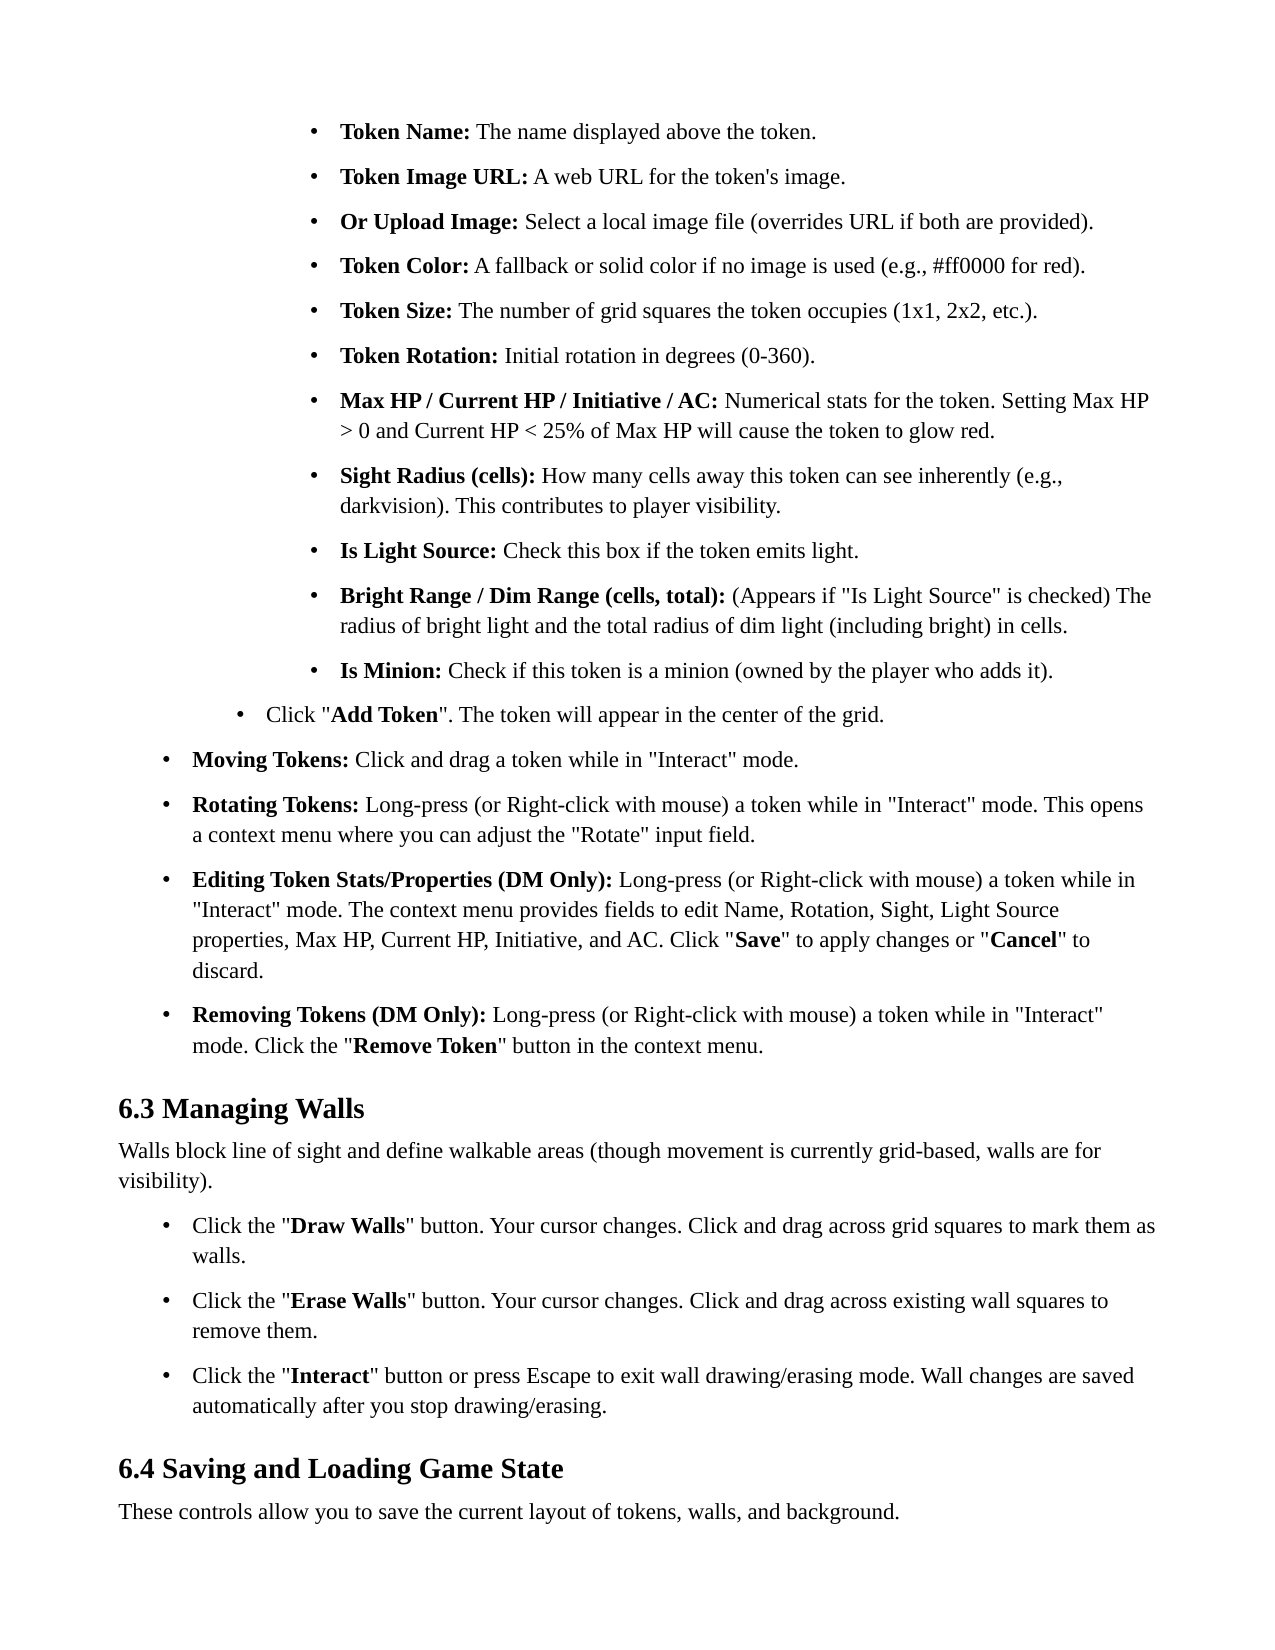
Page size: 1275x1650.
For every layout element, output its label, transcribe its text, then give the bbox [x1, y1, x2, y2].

subtitle 6.4 Saving and Loading Game State [118, 1452, 1157, 1485]
list Click the "Draw Walls" button. Your cursor changes. Click and drag across grid squares to mark them as walls. [162, 1212, 1157, 1269]
list Token Color: A fallback or solid color if no image is used (e.g., #ff0000 for red). [310, 252, 1157, 279]
list Or Upload Image: Select a local image file (overrides URL if both are provided). [310, 208, 1157, 234]
list Sight Radius (cells): How many cells away this token can see inherently (e.g., darkvision). This contributes to player visibility. [310, 462, 1157, 518]
list Removing Tokens (DM Only): Long-press (or Right-click with mouse) a token while in "Interact" mode. Click the "Remove Token" button in the context menu. [162, 1001, 1157, 1058]
text Walls block line of sight and define walkable areas (though movement is currently grid-based, walls are for visibility). [118, 1137, 1157, 1194]
list Token Size: The number of grid squares the token occupies (1x1, 2x2, etc.). [310, 297, 1157, 324]
text These controls allow you to save the current layout of tokens, walls, and background. [118, 1498, 1157, 1524]
list Editing Token Stats/Properties (DM Only): Long-press (or Right-click with mouse) a token while in "Interact" mode. The context menu provides fields to edit Name, Rotation, Sight, Light Source properties, Max HP, Current HP, Initiative, and AC. Click "Save" to apply changes or "Cancel" to discard. [162, 866, 1157, 983]
list Rotating Tokens: Long-press (or Right-click with mouse) a token while in "Interact" mode. This opens a context menu where you can adjust the "Rotate" input field. [162, 791, 1157, 848]
list Max HP / Current HP / Initiative / AC: Numerical stats for the token. Setting Max HP > 0 and Current HP < 25% of Max HP will cause the token to glow red. [310, 387, 1157, 443]
list Token Name: The name displayed above the token. [310, 118, 1157, 144]
list Bright Range / Dim Range (cells, total): (Appears if "Is Light Source" is checked) The radius of bright light and the total radius of dim light (including bright) in cells. [310, 582, 1157, 638]
list Click the "Interact" button or press Escape to exit wall drawing/erasing mode. Wall changes are saved automatically after you stop drawing/erasing. [162, 1362, 1157, 1419]
list Is Light Source: Check this box if the token emits light. [310, 537, 1157, 563]
list Click "Add Token". The token will appear in the center of the grid. [236, 701, 1157, 728]
list Is Minion: Check if this token is a minion (owned by the player who adds it). [310, 657, 1157, 683]
list Click the "Erase Walls" button. Your cursor changes. Click and drag across existing wall squares to remove them. [162, 1287, 1157, 1344]
list Moving Tokens: Click and drag a token while in "Interact" mode. [162, 746, 1157, 773]
list Token Image URL: A web URL for the token's image. [310, 163, 1157, 189]
subtitle 6.3 Managing Walls [118, 1091, 1157, 1124]
list Token Rotation: Initial rotation in degrees (0-360). [310, 342, 1157, 368]
